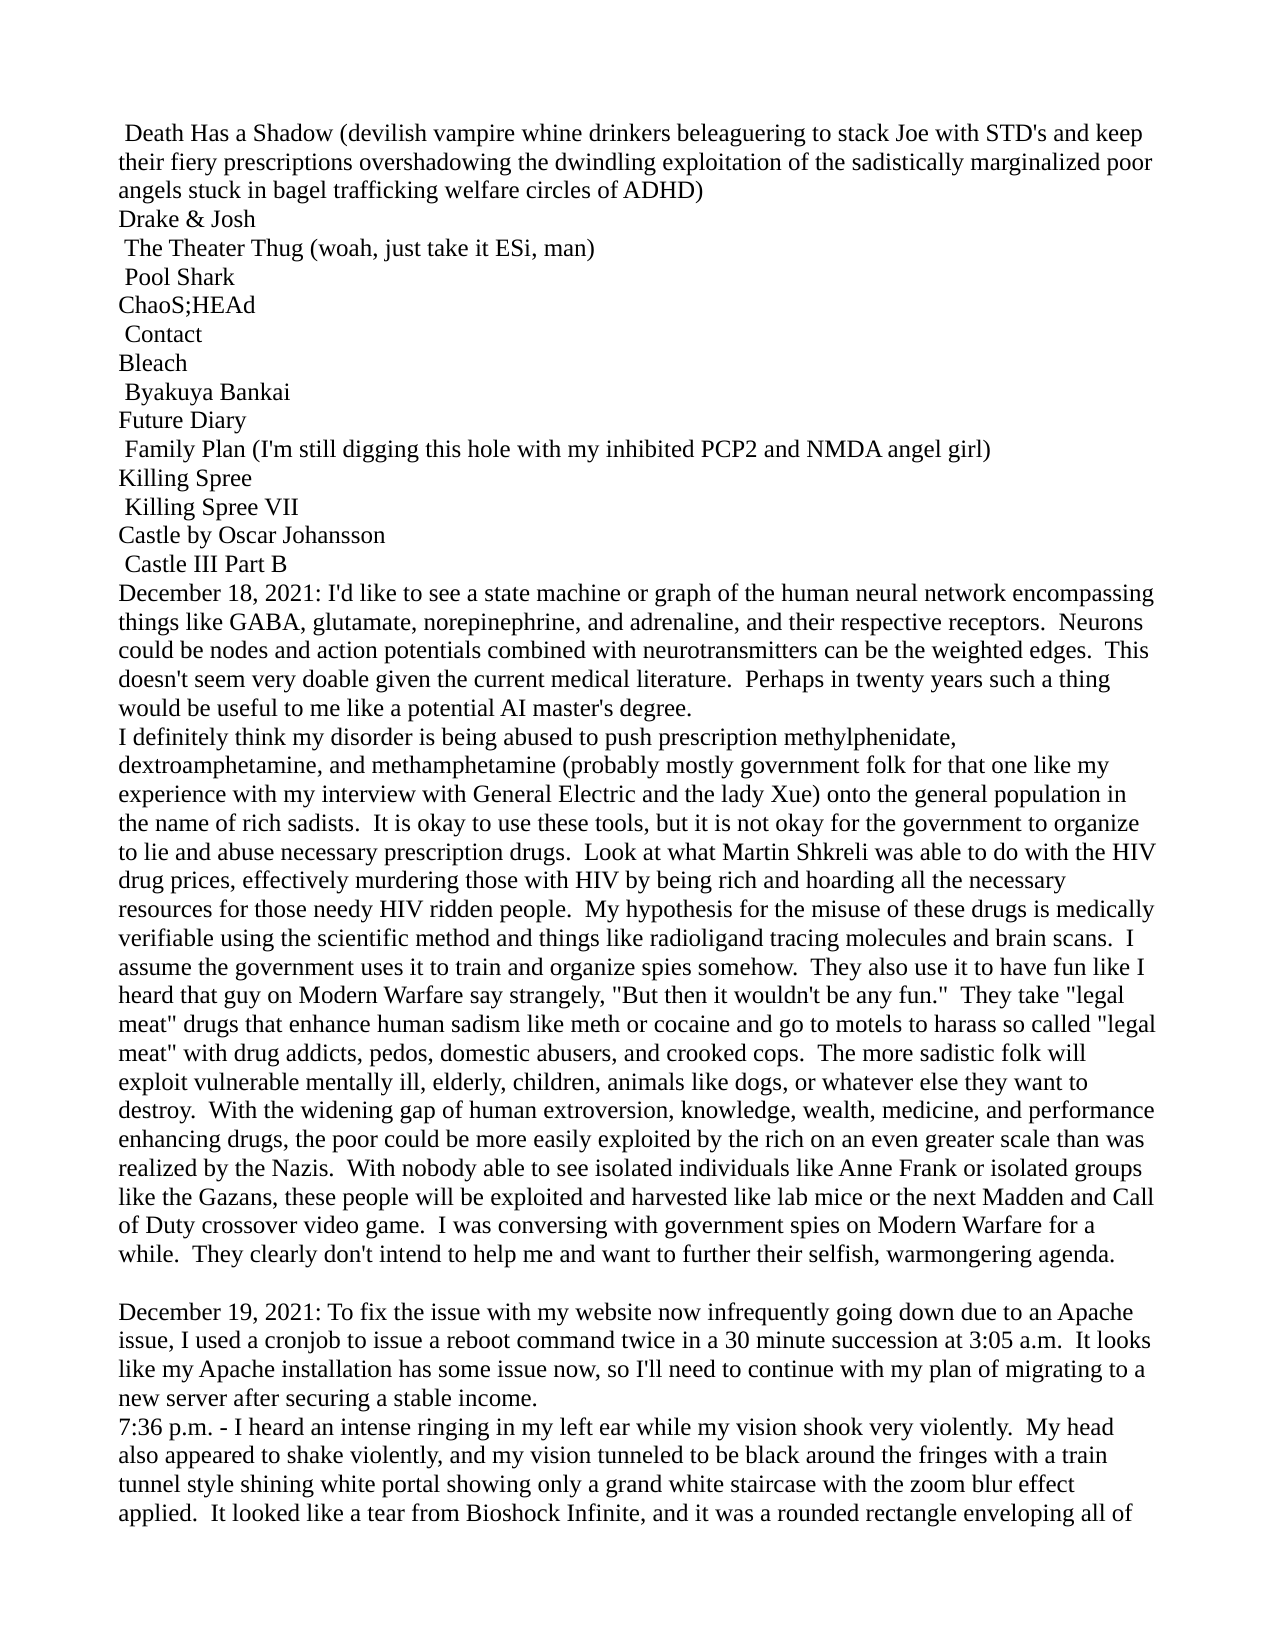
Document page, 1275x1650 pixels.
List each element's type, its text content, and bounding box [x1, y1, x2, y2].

text Castle by Oscar Johansson [118, 521, 1157, 549]
text ChaoS;HEAd [118, 291, 1157, 319]
text Family Plan (I'm still digging this hole with my inhibited PCP2 and NMDA angel girl) [118, 434, 1157, 463]
text The Theater Thug (woah, just take it ESi, man) [118, 233, 1157, 262]
text December 19, 2021: To fix the issue with my website now infrequently going down due to an Apache issue, I used a cronjob to issue a reboot command twice in a 30 minute succession at 3:05 a.m. It looks like my Apache installation has some issue now, so I'll need to continue with my plan of migrating to a new server after securing a stable income. [118, 1297, 1157, 1412]
text Castle III Part B [118, 549, 1157, 578]
text I definitely think my disorder is being abused to push prescription methylphenidate, dextroamphetamine, and methamphetamine (probably mostly government folk for that one like my experience with my interview with General Electric and the lady Xue) onto the general population in the name of rich sadists. It is okay to use these tools, but it is not okay for the government to organize to lie and abuse necessary prescription drugs. Look at what Martin Shkreli was able to do with the HIV drug prices, effectively murdering those with HIV by being rich and hoarding all the necessary resources for those needy HIV ridden people. My hypothesis for the misuse of these drugs is medically verifiable using the scientific method and things like radioligand tracing molecules and brain scans. I assume the government uses it to train and organize spies somehow. They also use it to have fun like I heard that guy on Modern Warfare say strangely, "But then it wouldn't be any fun." They take "legal meat" drugs that enhance human sadism like meth or cocaine and go to motels to harass so called "legal meat" with drug addicts, pedos, domestic abusers, and crooked cops. The more sadistic folk will exploit vulnerable mentally ill, elderly, children, animals like dogs, or whatever else they want to destroy. With the widening gap of human extroversion, knowledge, wealth, medicine, and performance enhancing drugs, the poor could be more easily exploited by the rich on an even greater scale than was realized by the Nazis. With nobody able to see isolated individuals like Anne Frank or isolated groups like the Gazans, these people will be exploited and harvested like lab mice or the next Madden and Call of Duty crossover video game. I was conversing with government spies on Modern Warfare for a while. They clearly don't intend to help me and want to further their selfish, warmongering agenda. [118, 722, 1157, 1268]
text Byakuya Bankai [118, 377, 1157, 406]
text 7:36 p.m. - I heard an intense ringing in my left ear while my vision shook very violently. My head also appeared to shake violently, and my vision tunneled to be black around the fringes with a train tunnel style shining white portal showing only a grand white staircase with the zoom blur effect applied. It looked like a tear from Bioshock Infinite, and it was a rounded rectangle enveloping all of [118, 1412, 1157, 1527]
text Future Diary [118, 406, 1157, 434]
text Contact [118, 319, 1157, 348]
text Pool Shark [118, 262, 1157, 291]
text Death Has a Shadow (devilish vampire whine drinkers beleaguering to stack Joe with STD's and keep their fiery prescriptions overshadowing the dwindling exploitation of the sadistically marginalized poor angels stuck in bagel trafficking welfare circles of ADHD) [118, 118, 1157, 204]
text Bleach [118, 348, 1157, 377]
text Killing Spree [118, 463, 1157, 492]
text December 18, 2021: I'd like to see a state machine or graph of the human neural network encompassing things like GABA, glutamate, norepinephrine, and adrenaline, and their respective receptors. Neurons could be nodes and action potentials combined with neurotransmitters can be the weighted edges. This doesn't seem very doable given the current medical literature. Perhaps in twenty years such a thing would be useful to me like a potential AI master's degree. [118, 578, 1157, 722]
text Killing Spree VII [118, 492, 1157, 521]
text Drake & Josh [118, 204, 1157, 233]
